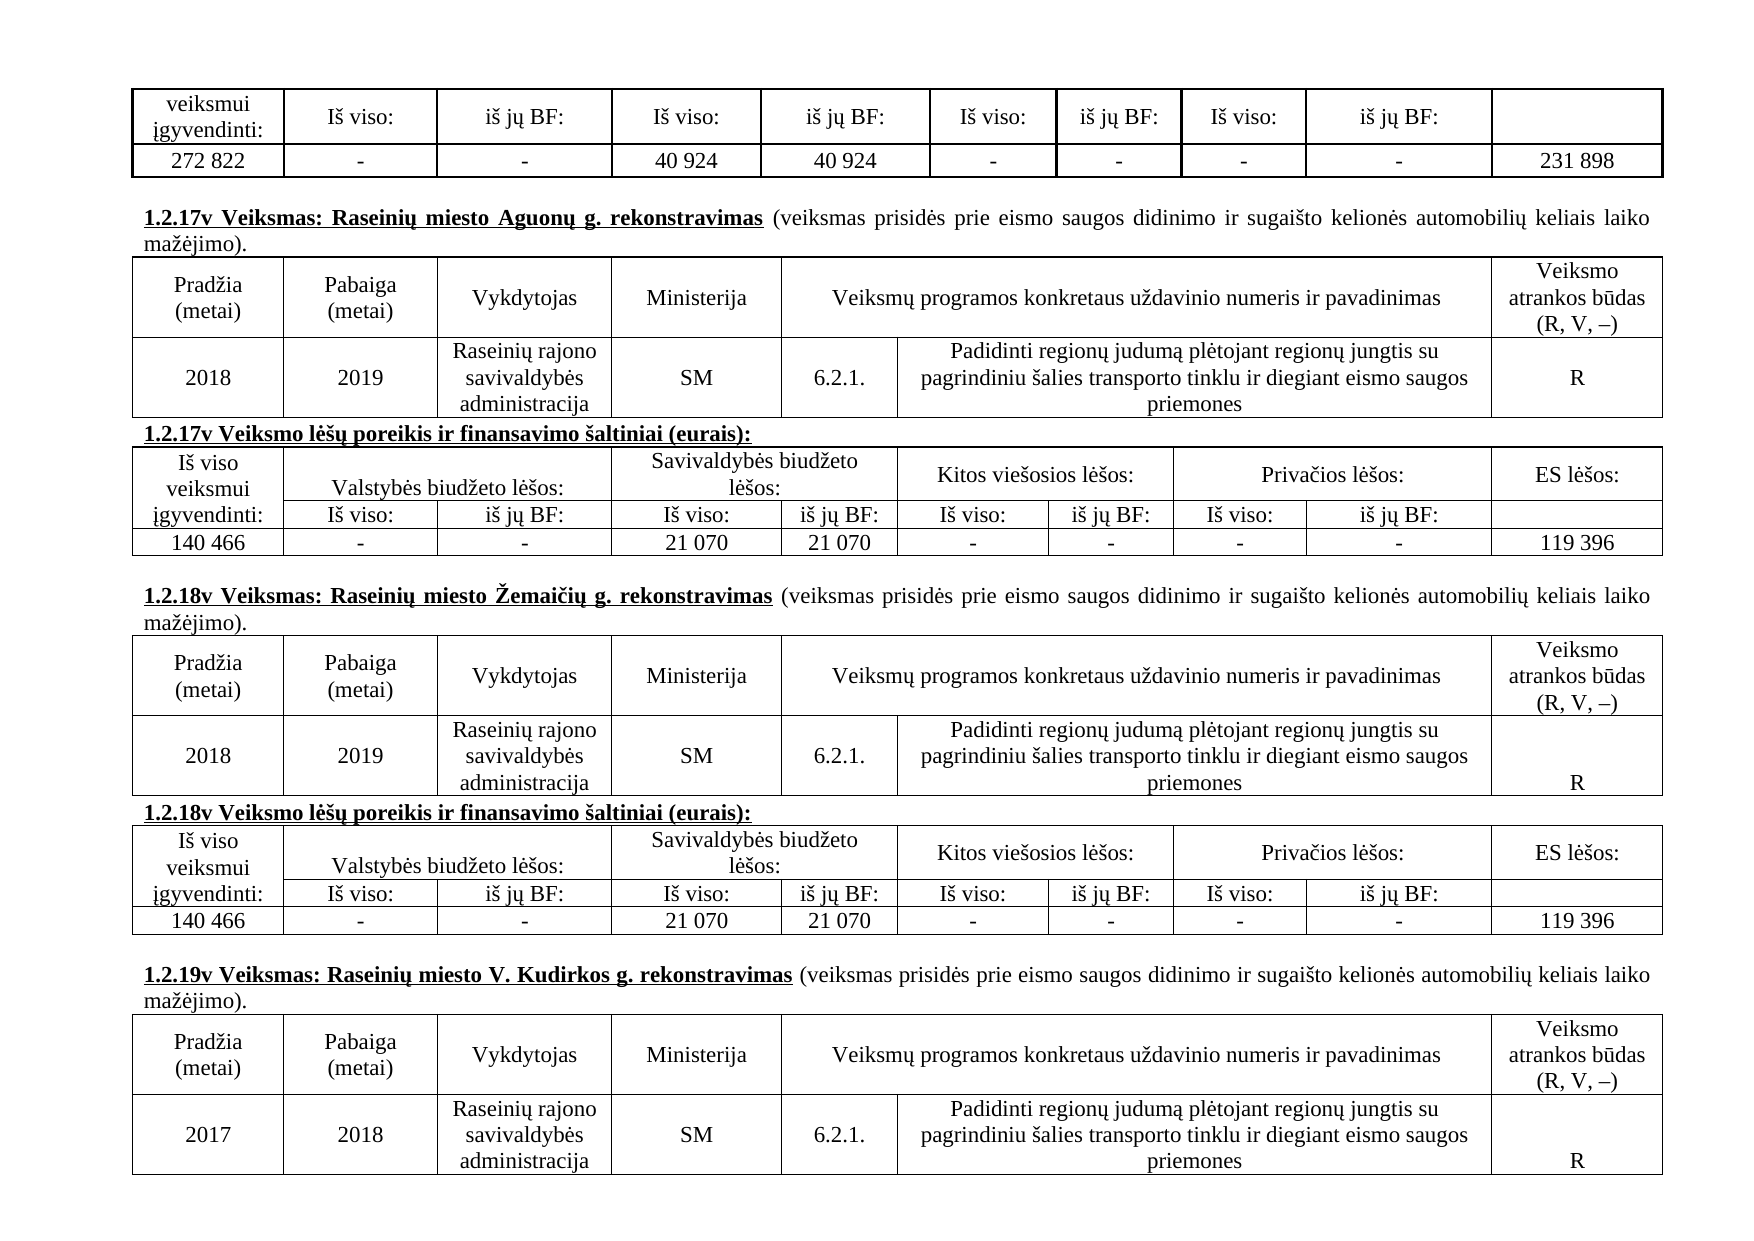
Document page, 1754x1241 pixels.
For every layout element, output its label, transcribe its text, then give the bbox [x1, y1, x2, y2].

table_cell iš jų BF: [1049, 880, 1173, 906]
table_cell SM [612, 716, 781, 795]
table_cell Kitos viešosios lėšos: [898, 448, 1173, 500]
table_cell 272 822 [134, 145, 283, 176]
table_cell Iš viso: [284, 880, 437, 906]
table_cell Iš viso: [1183, 90, 1305, 143]
table_cell - [284, 907, 437, 934]
table_cell - [438, 907, 611, 934]
table_cell [1663, 555, 1692, 635]
table_cell [128, 176, 132, 256]
table_cell Ministerija [612, 636, 781, 715]
table_cell Raseinių rajono savivaldybės administracija [438, 1095, 611, 1174]
table_cell [1663, 528, 1692, 555]
table_cell [128, 555, 132, 635]
table_cell Vykdytojas [438, 258, 611, 337]
table_cell iš jų BF: [1307, 501, 1491, 528]
table_cell - [1183, 145, 1305, 176]
table_cell 119 396 [1492, 907, 1662, 934]
table_cell Savivaldybės biudžeto lėšos: [612, 826, 897, 879]
table_cell 21 070 [782, 529, 897, 555]
table_cell - [284, 529, 437, 555]
table_cell veiksmui įgyvendinti: [134, 90, 283, 143]
table_cell Privačios lėšos: [1174, 826, 1491, 879]
table_cell Iš viso: [898, 880, 1048, 906]
table_cell iš jų BF: [438, 90, 611, 143]
table_cell 21 070 [612, 907, 781, 934]
table_cell [1663, 635, 1692, 715]
table_cell 40 924 [762, 145, 929, 176]
table_cell Kitos viešosios lėšos: [898, 826, 1173, 879]
table_cell [128, 795, 132, 825]
table_cell iš jų BF: [1307, 90, 1491, 143]
table_cell Veiksmų programos konkretaus uždavinio numeris ir pavadinimas [782, 636, 1491, 715]
table_cell Ministerija [612, 1015, 781, 1094]
table_cell - [438, 145, 611, 176]
table_cell Veiksmo atrankos būdas (R, V, –) [1492, 258, 1662, 337]
table_cell Pabaiga (metai) [284, 258, 437, 337]
table_cell 6.2.1. [782, 716, 897, 795]
table_cell Iš viso: [931, 90, 1055, 143]
table_cell iš jų BF: [1307, 880, 1491, 906]
table_cell Iš viso: [285, 90, 436, 143]
table_cell 1.2.17v Veiksmo lėšų poreikis ir finansavimo šaltiniai (eurais): [133, 418, 1662, 446]
table_cell Iš viso veiksmui įgyvendinti: [133, 448, 283, 528]
table_cell Veiksmo atrankos būdas (R, V, –) [1492, 636, 1662, 715]
table_cell 6.2.1. [782, 338, 897, 417]
table_cell [128, 934, 132, 1014]
table_cell [128, 500, 132, 528]
table_cell [128, 337, 132, 417]
table_cell 2019 [284, 716, 437, 795]
table_cell Padidinti regionų judumą plėtojant regionų jungtis su pagrindiniu šalies transporto tinklu ir diegiant eismo saugos priemones [898, 716, 1491, 795]
table_cell 119 396 [1492, 529, 1662, 555]
table_cell 140 466 [133, 907, 283, 934]
table_cell [1663, 795, 1692, 825]
table_cell - [1174, 907, 1306, 934]
table_cell 2019 [284, 338, 437, 417]
table_cell Veiksmų programos konkretaus uždavinio numeris ir pavadinimas [782, 1015, 1491, 1094]
table_cell Pradžia (metai) [133, 1015, 283, 1094]
table_cell iš jų BF: [782, 501, 897, 528]
table_cell iš jų BF: [762, 90, 929, 143]
table_cell ES lėšos: [1492, 448, 1662, 500]
table_cell Raseinių rajono savivaldybės administracija [438, 716, 611, 795]
table_cell Iš viso: [612, 880, 781, 906]
table_cell Vykdytojas [438, 1015, 611, 1094]
table_cell Valstybės biudžeto lėšos: [284, 826, 611, 879]
table_cell [1664, 143, 1692, 176]
table_cell [1663, 500, 1692, 528]
table_cell Raseinių rajono savivaldybės administracija [438, 338, 611, 417]
table_cell - [1049, 529, 1173, 555]
table_cell [1663, 446, 1692, 500]
table_cell Pabaiga (metai) [284, 636, 437, 715]
table_cell [128, 715, 132, 795]
table_cell 40 924 [613, 145, 760, 176]
table_cell [1663, 715, 1692, 795]
table_cell iš jų BF: [1058, 90, 1180, 143]
table_cell [1663, 417, 1692, 446]
table_cell 140 466 [133, 529, 283, 555]
table_cell - [285, 145, 436, 176]
table_cell [128, 635, 132, 715]
table_cell - [438, 529, 611, 555]
table_cell 21 070 [612, 529, 781, 555]
table_cell R [1492, 716, 1662, 795]
table_cell Pabaiga (metai) [284, 1015, 437, 1094]
table_cell [128, 879, 132, 906]
table_cell Vykdytojas [438, 636, 611, 715]
table_cell Iš viso: [284, 501, 437, 528]
table_cell Privačios lėšos: [1174, 448, 1491, 500]
table_cell Savivaldybės biudžeto lėšos: [612, 448, 897, 500]
table_cell [1663, 1094, 1692, 1174]
table_cell Iš viso: [1174, 880, 1306, 906]
table_cell Veiksmų programos konkretaus uždavinio numeris ir pavadinimas [782, 258, 1491, 337]
table_cell Pradžia (metai) [133, 258, 283, 337]
table_cell [128, 256, 132, 337]
table_cell R [1492, 338, 1662, 417]
table_cell [1663, 1014, 1692, 1094]
table_cell [128, 417, 132, 446]
table_cell Ministerija [612, 258, 781, 337]
table_cell [128, 528, 132, 555]
table_cell Pradžia (metai) [133, 636, 283, 715]
table_cell [1663, 825, 1692, 879]
table_cell [128, 446, 132, 500]
table_cell Iš viso: [898, 501, 1048, 528]
table_cell iš jų BF: [1049, 501, 1173, 528]
table_cell Iš viso: [612, 501, 781, 528]
table_cell 231 898 [1493, 145, 1661, 176]
table_cell [128, 906, 132, 934]
table_cell 6.2.1. [782, 1095, 897, 1174]
table_cell Veiksmo atrankos būdas (R, V, –) [1492, 1015, 1662, 1094]
table_cell [128, 1094, 132, 1174]
table_cell - [1307, 907, 1491, 934]
table_cell 2018 [284, 1095, 437, 1174]
table_cell Iš viso: [1174, 501, 1306, 528]
table_cell R [1492, 1095, 1662, 1174]
table_cell - [898, 529, 1048, 555]
table_cell [128, 825, 132, 879]
table_cell [1663, 337, 1692, 417]
table_cell [1493, 90, 1661, 143]
table_cell [1492, 501, 1662, 528]
table_cell - [931, 145, 1055, 176]
table_cell - [1307, 145, 1491, 176]
table_cell 2017 [133, 1095, 283, 1174]
table_cell 1.2.18v Veiksmas: Raseinių miesto Žemaičių g. rekonstravimas (veiksmas prisidės prie eismo saugos didinimo ir sugaišto kelionės automobilių keliais laiko mažėjimo). [133, 556, 1662, 635]
table_cell Padidinti regionų judumą plėtojant regionų jungtis su pagrindiniu šalies transporto tinklu ir diegiant eismo saugos priemones [898, 1095, 1491, 1174]
table_cell 1.2.18v Veiksmo lėšų poreikis ir finansavimo šaltiniai (eurais): [133, 796, 1662, 825]
table_cell 1.2.17v Veiksmas: Raseinių miesto Aguonų g. rekonstravimas (veiksmas prisidės prie eismo saugos didinimo ir sugaišto kelionės automobilių keliais laiko mažėjimo). [133, 178, 1662, 256]
table_cell [1492, 880, 1662, 906]
table_cell - [1049, 907, 1173, 934]
table_cell SM [612, 1095, 781, 1174]
table_cell [1663, 906, 1692, 934]
table_cell SM [612, 338, 781, 417]
table_cell Iš viso veiksmui įgyvendinti: [133, 826, 283, 906]
table_cell - [898, 907, 1048, 934]
table_cell [1663, 256, 1692, 337]
table_cell iš jų BF: [438, 501, 611, 528]
table_cell iš jų BF: [438, 880, 611, 906]
table_cell 21 070 [782, 907, 897, 934]
table_cell ES lėšos: [1492, 826, 1662, 879]
table_cell [128, 1014, 132, 1094]
table_cell - [1307, 529, 1491, 555]
table_cell Valstybės biudžeto lėšos: [284, 448, 611, 500]
table_cell [1663, 879, 1692, 906]
table_cell 1.2.19v Veiksmas: Raseinių miesto V. Kudirkos g. rekonstravimas (veiksmas prisidės prie eismo saugos didinimo ir sugaišto kelionės automobilių keliais laiko mažėjimo). [133, 935, 1662, 1014]
table_cell [1664, 88, 1692, 143]
table_cell 2018 [133, 338, 283, 417]
table_cell - [1174, 529, 1306, 555]
table_cell - [1058, 145, 1180, 176]
table_cell Padidinti regionų judumą plėtojant regionų jungtis su pagrindiniu šalies transporto tinklu ir diegiant eismo saugos priemones [898, 338, 1491, 417]
table_cell Iš viso: [613, 90, 760, 143]
table_cell 2018 [133, 716, 283, 795]
table_cell [1663, 176, 1692, 256]
table_cell iš jų BF: [782, 880, 897, 906]
table_cell [1663, 934, 1692, 1014]
